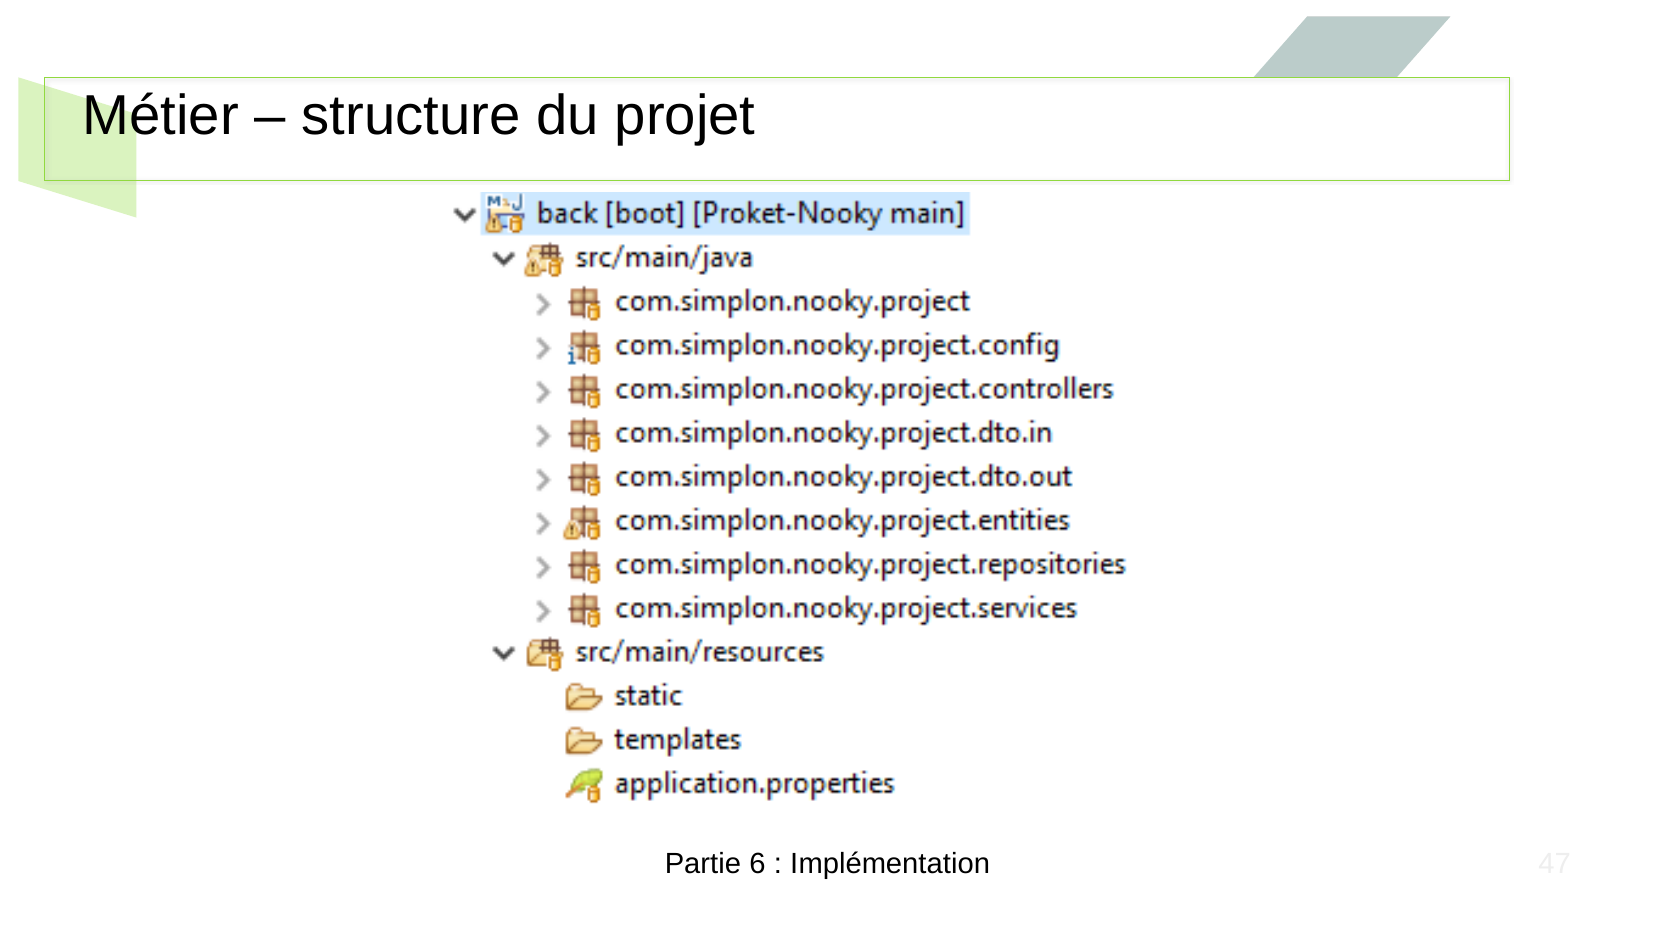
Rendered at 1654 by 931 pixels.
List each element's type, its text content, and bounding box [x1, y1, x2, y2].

picture [440, 192, 1270, 813]
title Métier – structure du projet [82, 37, 1571, 193]
